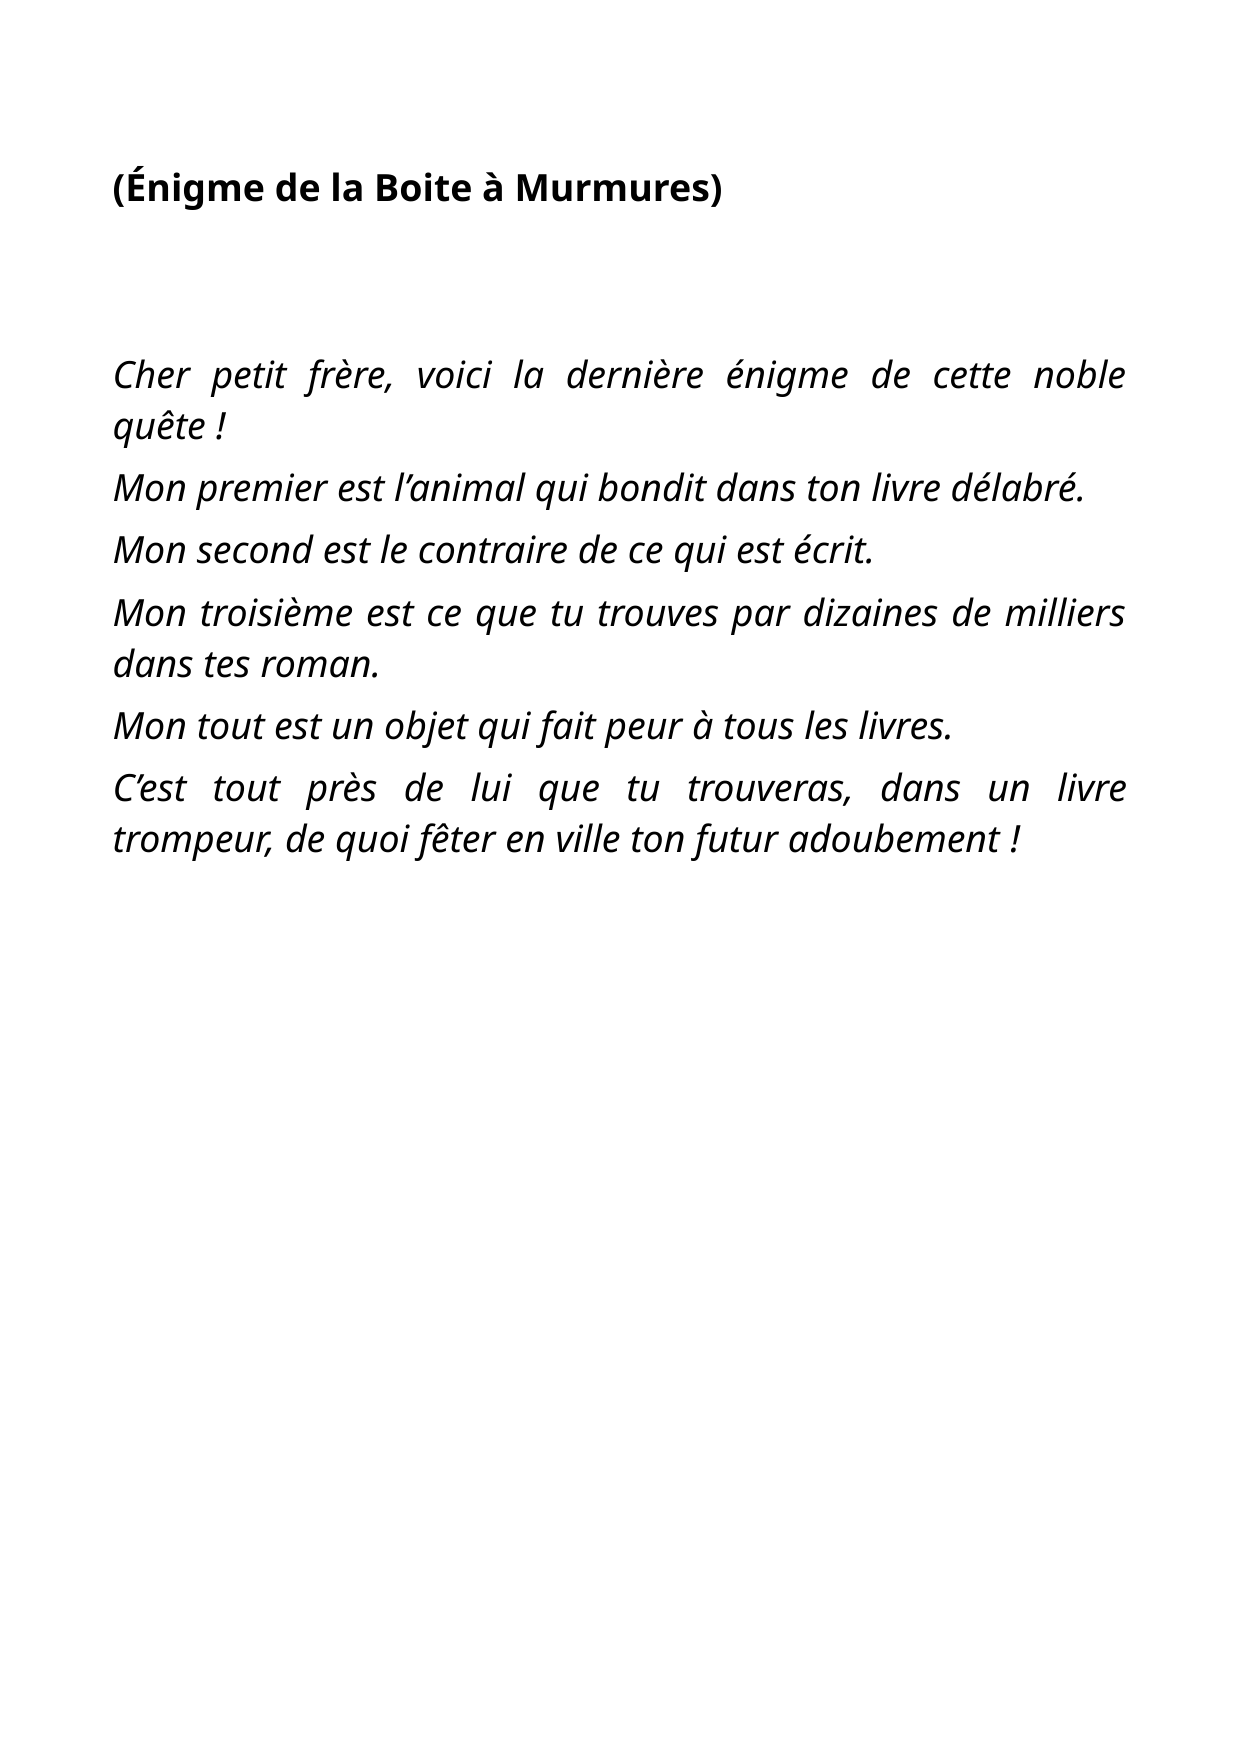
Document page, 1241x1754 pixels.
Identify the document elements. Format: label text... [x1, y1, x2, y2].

text Mon second est le contraire de ce qui est écrit. [112, 524, 1128, 575]
text C’est tout près de lui que tu trouveras, dans un livre trompeur, de quoi fêter en ville ton futur adoubement ! [112, 762, 1128, 864]
text Mon tout est un objet qui fait peur à tous les livres. [112, 699, 1128, 750]
text (Énigme de la Boite à Murmures) [112, 161, 1128, 212]
text Mon troisième est ce que tu trouves par dizaines de milliers dans tes roman. [112, 586, 1128, 688]
text Cher petit frère, voici la dernière énigme de cette noble quête ! [112, 348, 1128, 450]
text Mon premier est l’animal qui bondit dans ton livre délabré. [112, 461, 1128, 512]
